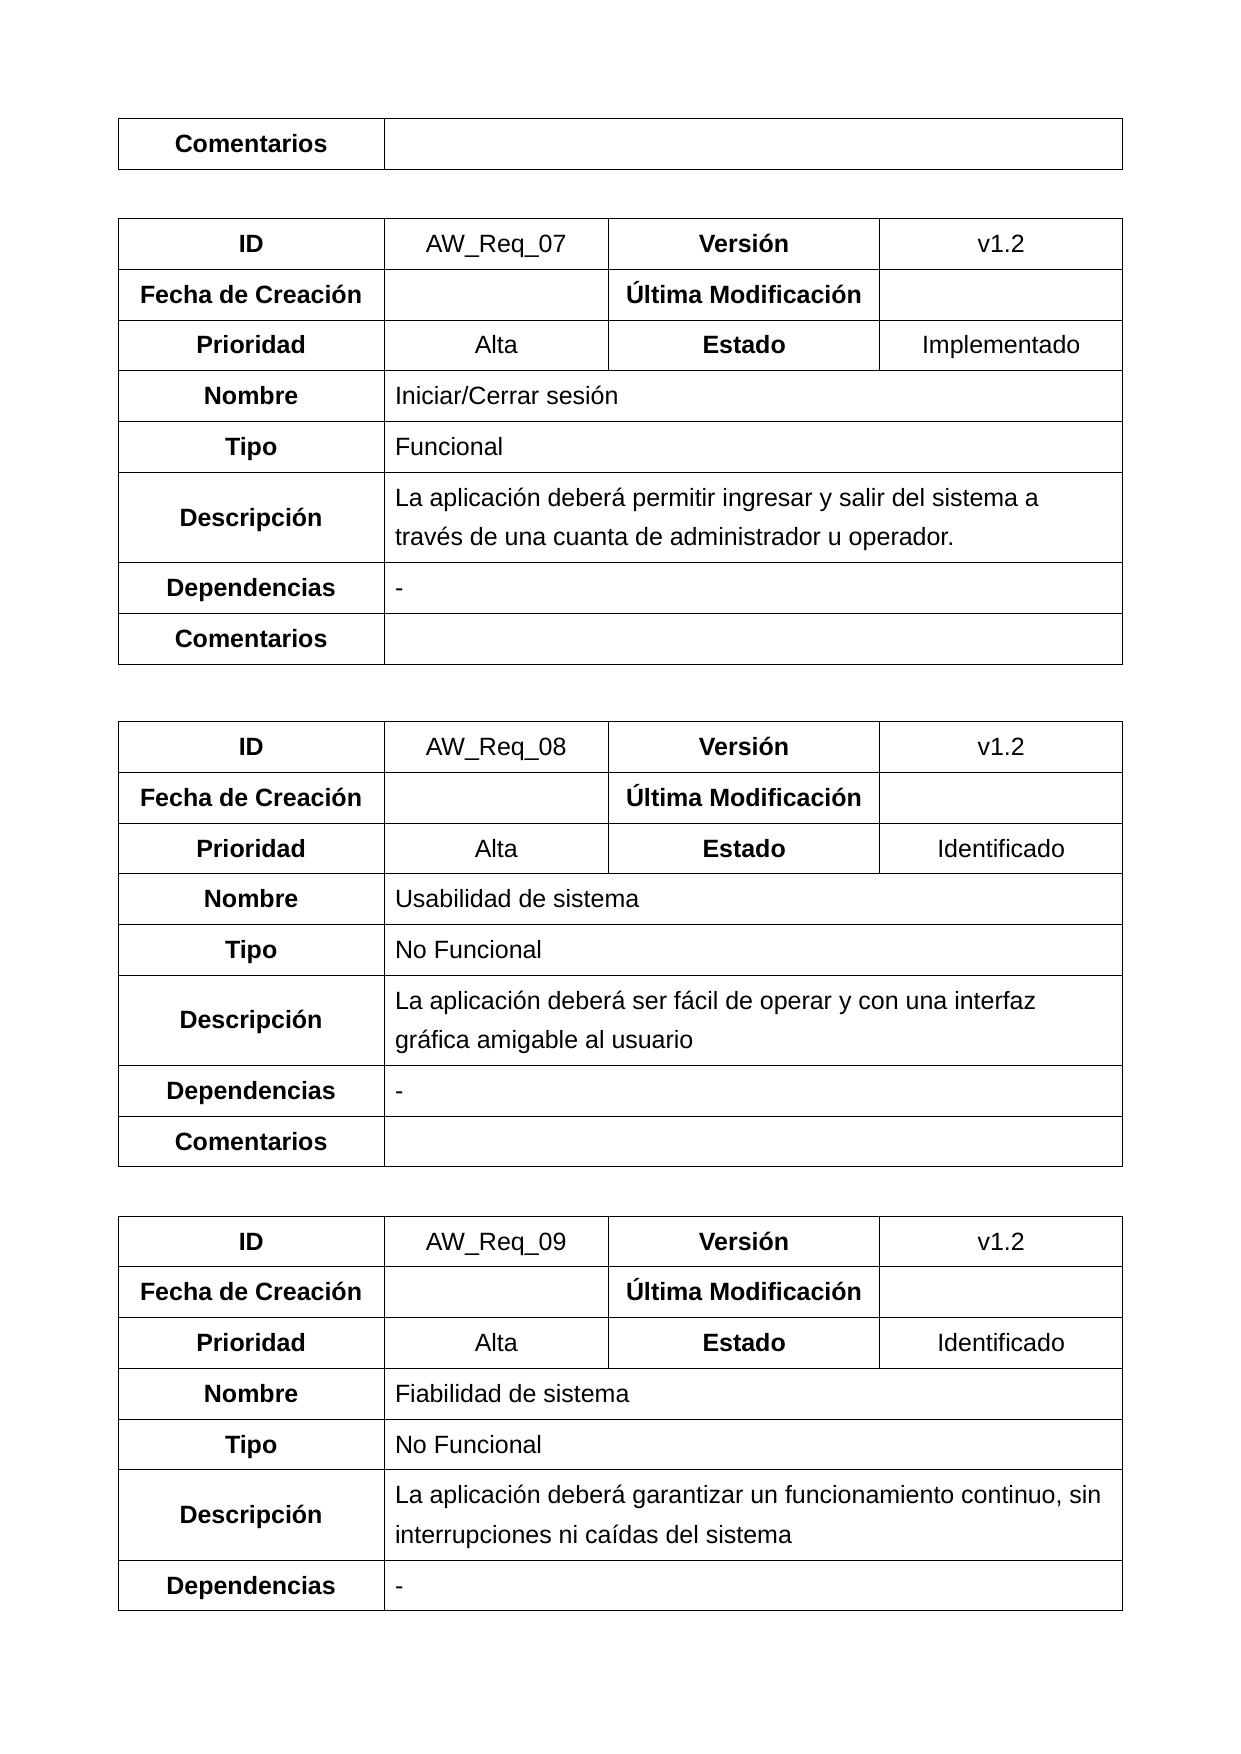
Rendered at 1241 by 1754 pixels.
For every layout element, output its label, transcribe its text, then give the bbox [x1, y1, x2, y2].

table_cell No Funcional [385, 1420, 1122, 1469]
table_cell [880, 773, 1122, 822]
table_header Versión [609, 722, 879, 772]
table_header ID [119, 722, 384, 772]
table_header ID [119, 1217, 384, 1266]
table_cell - [385, 1066, 1122, 1116]
table_cell Fecha de Creación [119, 270, 384, 319]
table_cell Fecha de Creación [119, 1267, 384, 1317]
table_cell Usabilidad de sistema [385, 874, 1122, 924]
table_header AW_Req_09 [385, 1217, 608, 1266]
table_cell Estado [609, 1318, 879, 1368]
table_cell Nombre [119, 874, 384, 924]
table_cell Nombre [119, 1369, 384, 1418]
table_header AW_Req_07 [385, 219, 608, 269]
table_header Versión [609, 1217, 879, 1266]
table_cell [385, 1117, 1122, 1166]
table_cell No Funcional [385, 925, 1122, 975]
table_cell [880, 270, 1122, 319]
table_cell La aplicación deberá garantizar un funcionamiento continuo, sin interrupciones ni caídas del sistema [385, 1470, 1122, 1559]
table_cell [385, 119, 1122, 169]
table_cell [385, 773, 608, 822]
table_cell Fecha de Creación [119, 773, 384, 822]
table_header Versión [609, 219, 879, 269]
table_cell [385, 614, 1122, 663]
table_cell Última Modificación [609, 1267, 879, 1317]
table_cell Identificado [880, 1318, 1122, 1368]
table_cell Estado [609, 824, 879, 873]
table_cell Comentarios [119, 119, 384, 169]
table_cell Última Modificación [609, 270, 879, 319]
table_cell Dependencias [119, 563, 384, 613]
table_cell Alta [385, 1318, 608, 1368]
table_cell Descripción [119, 1470, 384, 1559]
table_header AW_Req_08 [385, 722, 608, 772]
table_cell Fiabilidad de sistema [385, 1369, 1122, 1418]
table_cell Dependencias [119, 1066, 384, 1116]
table_cell Alta [385, 321, 608, 370]
table_cell - [385, 563, 1122, 613]
table_cell La aplicación deberá permitir ingresar y salir del sistema a través de una cuanta de administrador u operador. [385, 473, 1122, 562]
table_cell Prioridad [119, 1318, 384, 1368]
table_header v1.2 [880, 219, 1122, 269]
table_cell Nombre [119, 371, 384, 421]
table_cell [880, 1267, 1122, 1317]
table_cell Comentarios [119, 614, 384, 663]
table_cell Alta [385, 824, 608, 873]
table_cell Funcional [385, 422, 1122, 472]
table_cell [385, 1267, 608, 1317]
table_cell Tipo [119, 422, 384, 472]
table_header v1.2 [880, 722, 1122, 772]
table_cell Tipo [119, 925, 384, 975]
table_cell Descripción [119, 976, 384, 1065]
table_cell Prioridad [119, 824, 384, 873]
table_cell Última Modificación [609, 773, 879, 822]
table_cell [385, 270, 608, 319]
table_header ID [119, 219, 384, 269]
table_cell Descripción [119, 473, 384, 562]
table_header v1.2 [880, 1217, 1122, 1266]
table_cell Prioridad [119, 321, 384, 370]
table_cell Implementado [880, 321, 1122, 370]
table_cell Tipo [119, 1420, 384, 1469]
table_cell Comentarios [119, 1117, 384, 1166]
table_cell - [385, 1561, 1122, 1610]
table_cell Dependencias [119, 1561, 384, 1610]
table_cell Estado [609, 321, 879, 370]
table_cell La aplicación deberá ser fácil de operar y con una interfaz gráfica amigable al usuario [385, 976, 1122, 1065]
table_cell Identificado [880, 824, 1122, 873]
table_cell Iniciar/Cerrar sesión [385, 371, 1122, 421]
